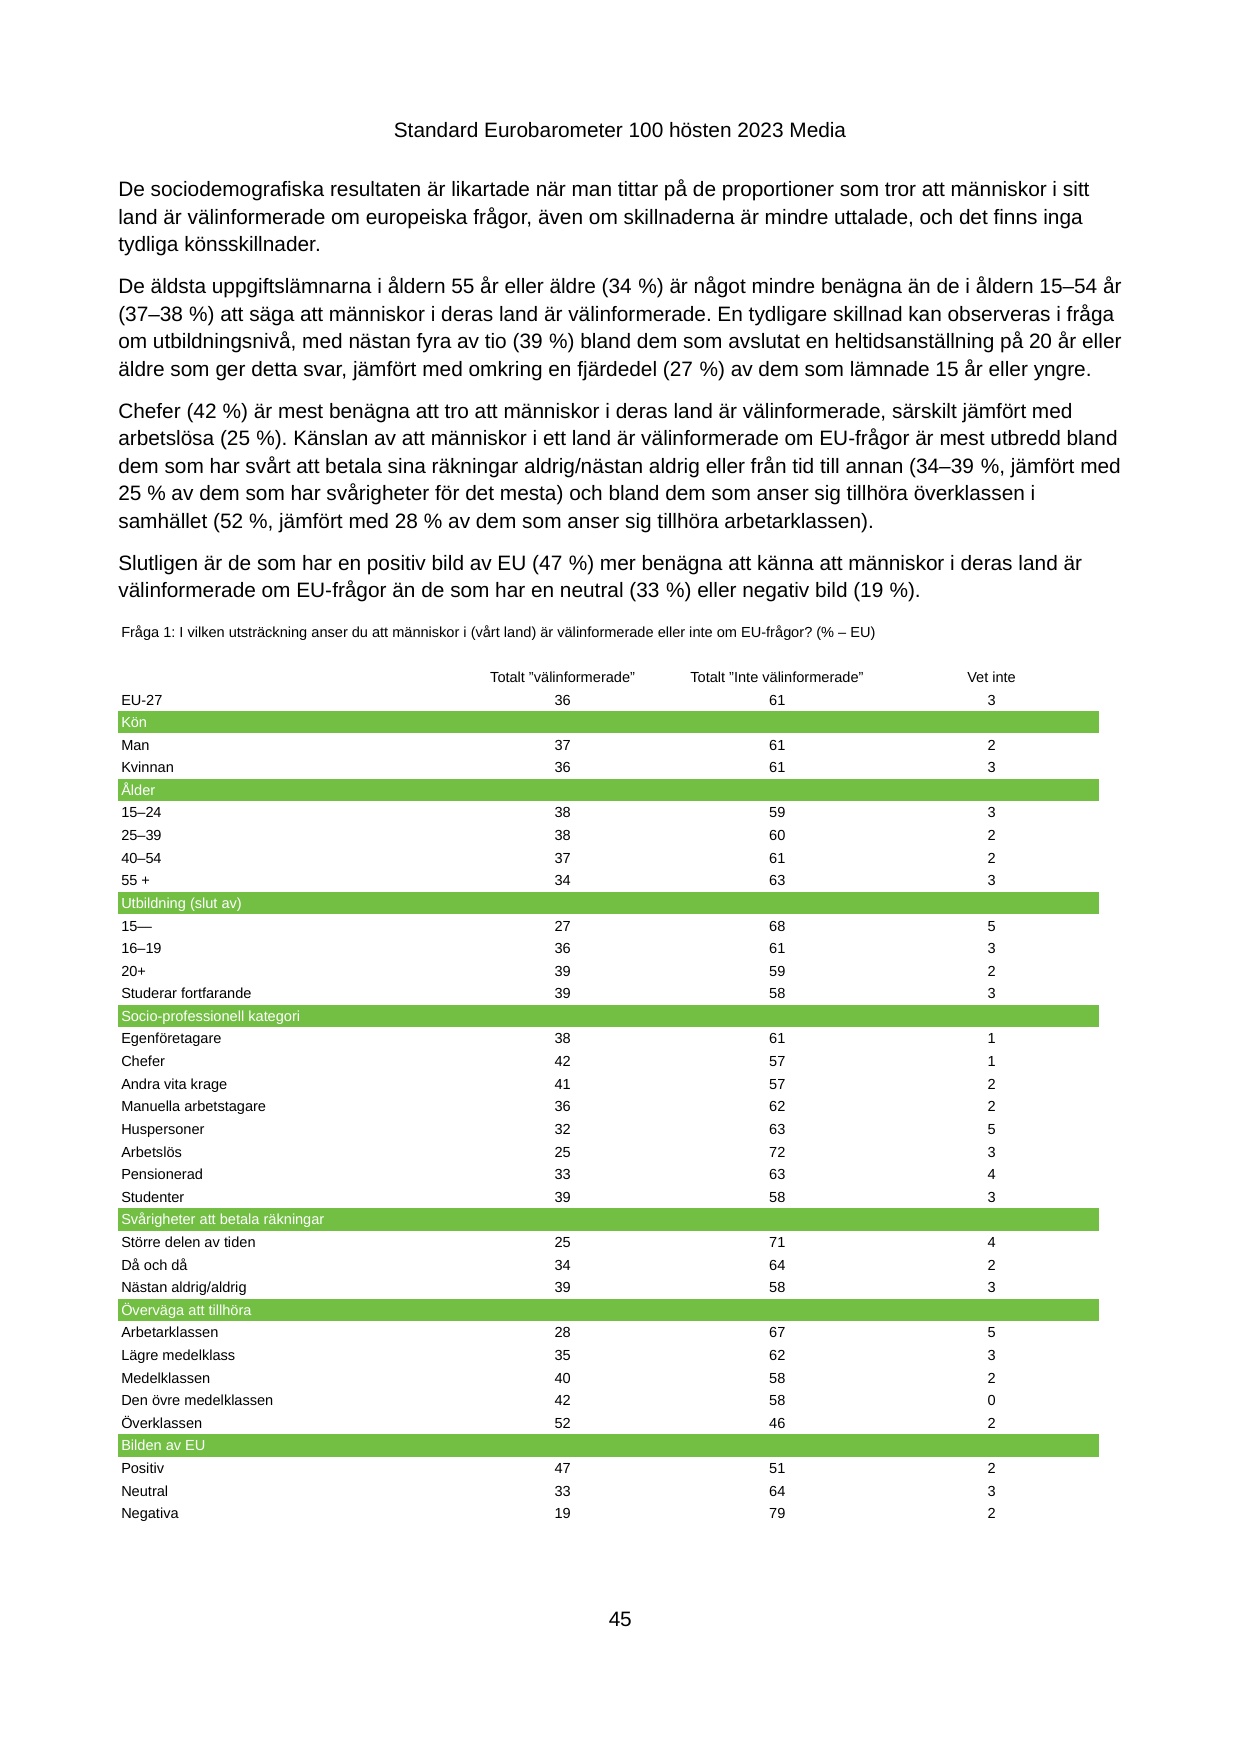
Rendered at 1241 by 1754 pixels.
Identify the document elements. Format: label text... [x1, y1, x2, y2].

table_cell [884, 779, 1099, 801]
table_cell 38 [455, 801, 670, 824]
table_cell Positiv [118, 1457, 455, 1479]
table_cell Negativa [118, 1502, 455, 1524]
table_cell 39 [455, 960, 670, 982]
table_cell Större delen av tiden [118, 1231, 455, 1253]
table_cell 3 [884, 1140, 1099, 1163]
table_cell 3 [884, 1344, 1099, 1366]
table_cell 62 [670, 1095, 884, 1118]
table_cell [670, 1299, 884, 1321]
table_cell 61 [670, 688, 884, 711]
table_cell 19 [455, 1502, 670, 1524]
table_cell [455, 1208, 670, 1231]
table_cell 3 [884, 801, 1099, 824]
table_cell 0 [884, 1389, 1099, 1412]
table_cell 42 [455, 1050, 670, 1072]
table_cell 61 [670, 1027, 884, 1050]
table_cell Egenföretagare [118, 1027, 455, 1050]
table_cell 2 [884, 1412, 1099, 1434]
table_cell 2 [884, 960, 1099, 982]
table_cell 32 [455, 1118, 670, 1140]
table_cell 59 [670, 960, 884, 982]
table_cell Vet inte [884, 666, 1099, 688]
table_cell 3 [884, 1276, 1099, 1298]
table_cell 28 [455, 1321, 670, 1344]
table_cell [884, 1005, 1099, 1027]
table_cell [670, 643, 884, 666]
table_cell 60 [670, 824, 884, 846]
table_cell 3 [884, 1479, 1099, 1502]
table_cell 57 [670, 1073, 884, 1095]
table_cell [670, 711, 884, 733]
table_cell Pensionerad [118, 1163, 455, 1186]
table_cell 38 [455, 1027, 670, 1050]
table_cell 37 [455, 734, 670, 756]
table_cell 2 [884, 824, 1099, 846]
text Chefer (42 %) är mest benägna att tro att människor i deras land är välinformerade, särskilt jämfört med arbetslösa (25 %). Känslan av att människor i ett land är välinformerade om EU-frågor är mest utbredd bland dem som har svårt att betala sina räkningar aldrig/nästan aldrig eller från tid till annan (34–39 %, jämfört med 25 % av dem som har svårigheter för det mesta) och bland dem som anser sig tillhöra överklassen i samhället (52 %, jämfört med 28 % av dem som anser sig tillhöra arbetarklassen). [118, 399, 1122, 533]
table_cell 51 [670, 1457, 884, 1479]
table_cell Överväga att tillhöra [118, 1299, 455, 1321]
table_cell [670, 1005, 884, 1027]
table_cell [670, 1434, 884, 1457]
table_cell [670, 1208, 884, 1231]
table_cell 47 [455, 1457, 670, 1479]
table_cell Totalt ”Inte välinformerade” [670, 666, 884, 688]
table_cell 2 [884, 1502, 1099, 1524]
table_header Fråga 1: I vilken utsträckning anser du att människor i (vårt land) är välinformerade eller inte om EU-frågor? (% – EU) [118, 620, 1099, 643]
table_cell 40 [455, 1366, 670, 1389]
table_cell 2 [884, 846, 1099, 869]
table_cell 61 [670, 937, 884, 959]
table_cell 71 [670, 1231, 884, 1253]
table_cell Manuella arbetstagare [118, 1095, 455, 1118]
table_cell 33 [455, 1479, 670, 1502]
table_cell 3 [884, 1186, 1099, 1208]
table_cell 55 + [118, 869, 455, 892]
table_cell Bilden av EU [118, 1434, 455, 1457]
table_cell 15— [118, 914, 455, 937]
table_cell 39 [455, 982, 670, 1005]
table_cell Studerar fortfarande [118, 982, 455, 1005]
table_cell 1 [884, 1027, 1099, 1050]
table_cell 37 [455, 846, 670, 869]
table_cell EU-27 [118, 688, 455, 711]
table_cell 1 [884, 1050, 1099, 1072]
table_cell 36 [455, 756, 670, 779]
table_cell 33 [455, 1163, 670, 1186]
table_cell 63 [670, 1118, 884, 1140]
table_cell [884, 892, 1099, 914]
table_cell 36 [455, 688, 670, 711]
table_cell Socio-professionell kategori [118, 1005, 455, 1027]
table_cell [884, 643, 1099, 666]
table_cell 25 [455, 1231, 670, 1253]
table_cell Arbetarklassen [118, 1321, 455, 1344]
table_cell Arbetslös [118, 1140, 455, 1163]
table_cell Studenter [118, 1186, 455, 1208]
table_cell Då och då [118, 1253, 455, 1276]
table_cell 15–24 [118, 801, 455, 824]
table_cell [670, 892, 884, 914]
table_cell 42 [455, 1389, 670, 1412]
table_cell 20+ [118, 960, 455, 982]
table_cell [455, 643, 670, 666]
table_cell 41 [455, 1073, 670, 1095]
table_cell 2 [884, 1253, 1099, 1276]
table_cell 25 [455, 1140, 670, 1163]
table_cell 16–19 [118, 937, 455, 959]
table_cell 3 [884, 756, 1099, 779]
table_cell 2 [884, 1095, 1099, 1118]
table_cell 5 [884, 914, 1099, 937]
table_cell [455, 779, 670, 801]
table_cell 52 [455, 1412, 670, 1434]
table_cell Svårigheter att betala räkningar [118, 1208, 455, 1231]
table_cell [884, 1434, 1099, 1457]
table_cell 38 [455, 824, 670, 846]
table_cell Chefer [118, 1050, 455, 1072]
table_cell 61 [670, 734, 884, 756]
table_cell 2 [884, 1073, 1099, 1095]
table_cell [118, 643, 455, 666]
table_cell 5 [884, 1118, 1099, 1140]
table_cell Överklassen [118, 1412, 455, 1434]
table_cell 59 [670, 801, 884, 824]
table_cell 61 [670, 846, 884, 869]
table_cell 57 [670, 1050, 884, 1072]
table_cell 39 [455, 1276, 670, 1298]
table_cell Kvinnan [118, 756, 455, 779]
table_cell Huspersoner [118, 1118, 455, 1140]
table_cell 68 [670, 914, 884, 937]
table_cell [455, 892, 670, 914]
table_cell 2 [884, 1457, 1099, 1479]
table_cell 63 [670, 869, 884, 892]
table_cell 58 [670, 1389, 884, 1412]
table_cell 64 [670, 1479, 884, 1502]
table_cell [455, 1005, 670, 1027]
table_cell 58 [670, 982, 884, 1005]
table_cell 34 [455, 869, 670, 892]
table_cell 40–54 [118, 846, 455, 869]
table_cell 3 [884, 982, 1099, 1005]
table_cell [118, 666, 455, 688]
table_cell 46 [670, 1412, 884, 1434]
table_cell [455, 1299, 670, 1321]
table_cell 25–39 [118, 824, 455, 846]
table_cell [455, 711, 670, 733]
table_cell 79 [670, 1502, 884, 1524]
table_cell 72 [670, 1140, 884, 1163]
table_cell [884, 1208, 1099, 1231]
table_cell 62 [670, 1344, 884, 1366]
table_cell 36 [455, 1095, 670, 1118]
text De sociodemografiska resultaten är likartade när man tittar på de proportioner som tror att människor i sitt land är välinformerade om europeiska frågor, även om skillnaderna är mindre uttalade, och det finns inga tydliga könsskillnader. [118, 177, 1122, 256]
table_cell 3 [884, 937, 1099, 959]
table_cell 4 [884, 1163, 1099, 1186]
table_cell Andra vita krage [118, 1073, 455, 1095]
table_cell 35 [455, 1344, 670, 1366]
table_cell 3 [884, 869, 1099, 892]
text De äldsta uppgiftslämnarna i åldern 55 år eller äldre (34 %) är något mindre benägna än de i åldern 15–54 år (37–38 %) att säga att människor i deras land är välinformerade. En tydligare skillnad kan observeras i fråga om utbildningsnivå, med nästan fyra av tio (39 %) bland dem som avslutat en heltidsanställning på 20 år eller äldre som ger detta svar, jämfört med omkring en fjärdedel (27 %) av dem som lämnade 15 år eller yngre. [118, 274, 1122, 381]
table_cell 64 [670, 1253, 884, 1276]
table_cell [884, 711, 1099, 733]
table_cell Lägre medelklass [118, 1344, 455, 1366]
table_cell 3 [884, 688, 1099, 711]
table_cell 58 [670, 1366, 884, 1389]
table_cell Medelklassen [118, 1366, 455, 1389]
table_cell Totalt ”välinformerade” [455, 666, 670, 688]
table_cell 34 [455, 1253, 670, 1276]
table_cell Nästan aldrig/aldrig [118, 1276, 455, 1298]
table_cell [455, 1434, 670, 1457]
table_cell Neutral [118, 1479, 455, 1502]
table_cell 5 [884, 1321, 1099, 1344]
table_cell 4 [884, 1231, 1099, 1253]
table_cell [670, 779, 884, 801]
table_cell 61 [670, 756, 884, 779]
table_cell 27 [455, 914, 670, 937]
table_cell 58 [670, 1276, 884, 1298]
table_cell Kön [118, 711, 455, 733]
table_cell 63 [670, 1163, 884, 1186]
table_cell 67 [670, 1321, 884, 1344]
table_cell Man [118, 734, 455, 756]
table_cell Ålder [118, 779, 455, 801]
text Slutligen är de som har en positiv bild av EU (47 %) mer benägna att känna att människor i deras land är välinformerade om EU-frågor än de som har en neutral (33 %) eller negativ bild (19 %). [118, 551, 1122, 602]
table_cell 36 [455, 937, 670, 959]
table_cell 39 [455, 1186, 670, 1208]
table_cell [884, 1299, 1099, 1321]
table_cell Utbildning (slut av) [118, 892, 455, 914]
table_cell Den övre medelklassen [118, 1389, 455, 1412]
table_cell 2 [884, 1366, 1099, 1389]
table_cell 2 [884, 734, 1099, 756]
table_cell 58 [670, 1186, 884, 1208]
